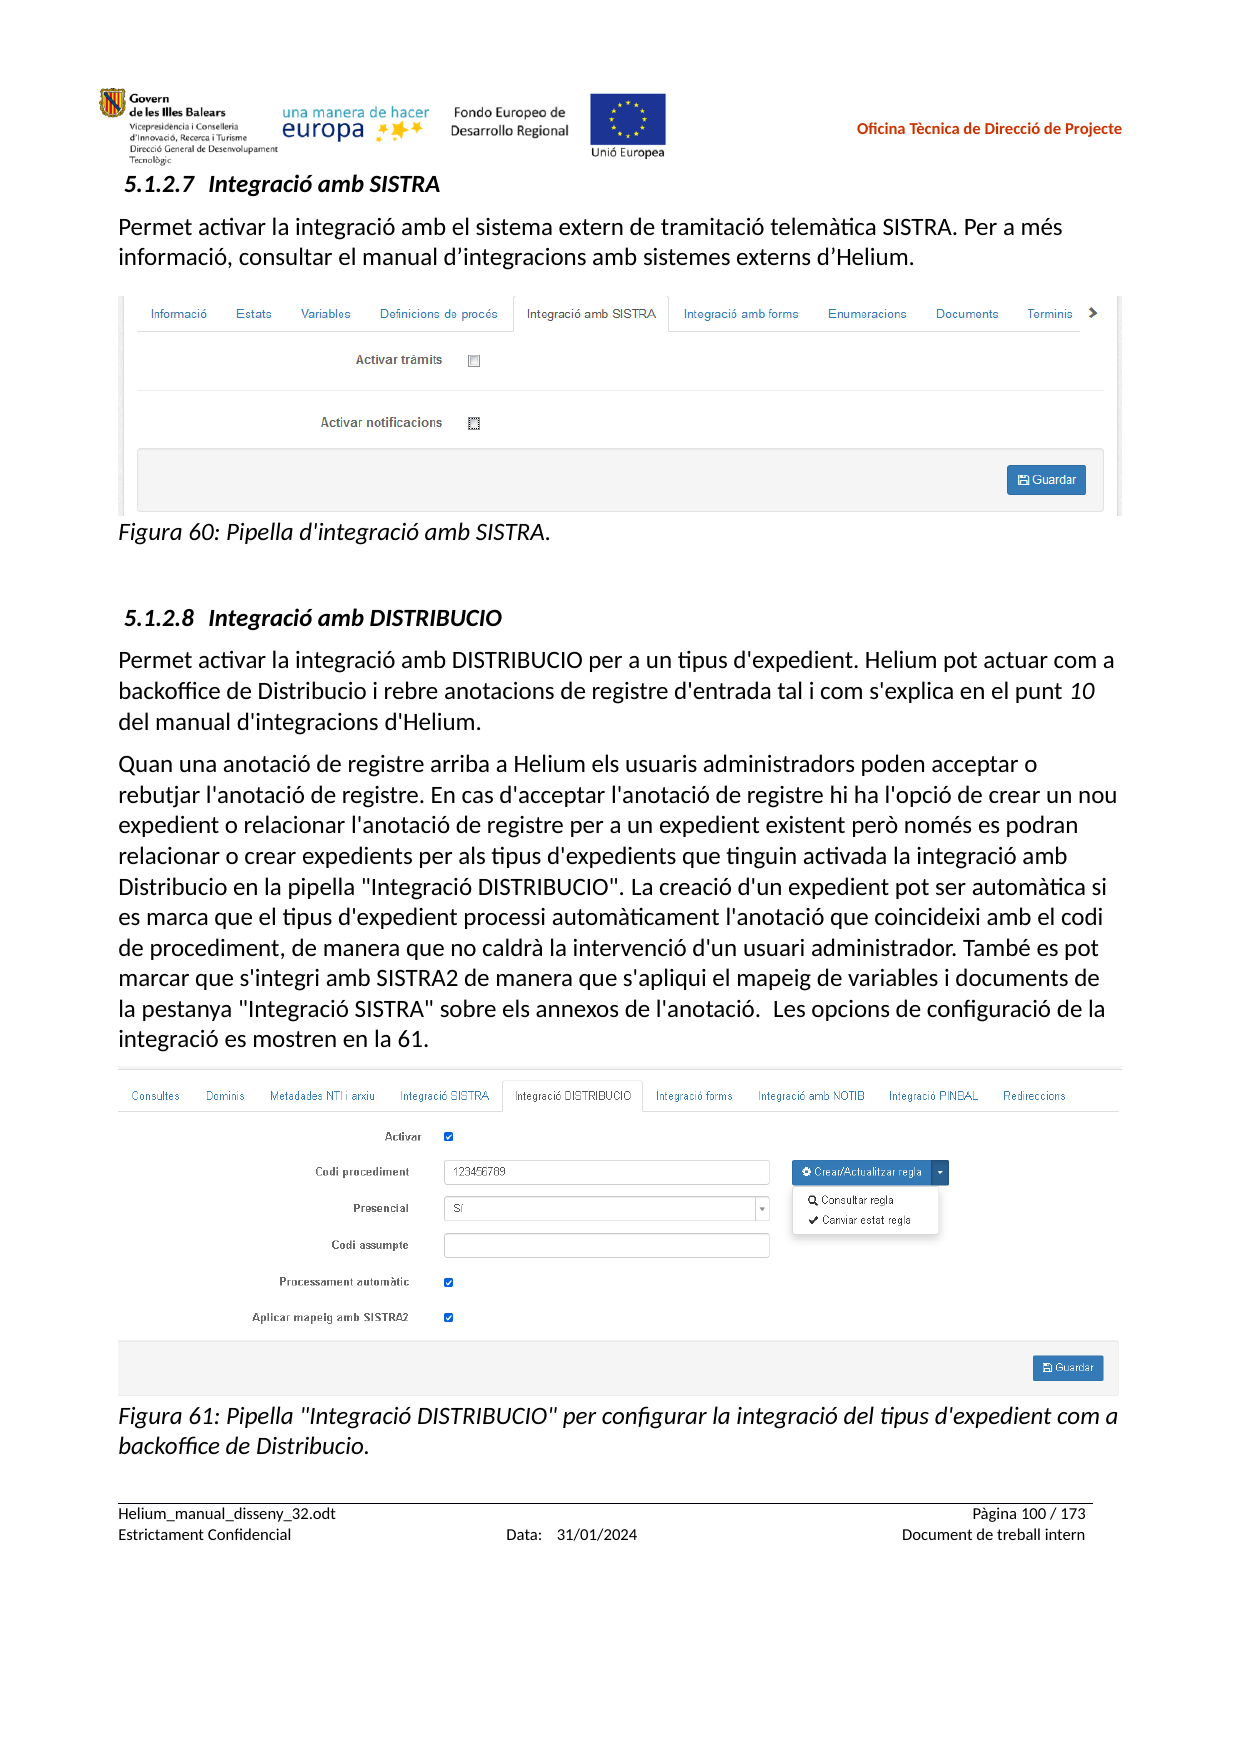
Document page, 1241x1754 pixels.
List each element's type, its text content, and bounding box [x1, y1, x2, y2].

text Figura 60: Pipella d'integració amb SISTRA. [118, 516, 1122, 546]
text Figura 61: Pipella "Integració DISTRIBUCIO" per configurar la integració del tipus d'expedient com a backoffice de Distribucio. [118, 1400, 1122, 1461]
text Permet activar la integració amb DISTRIBUCIO per a un tipus d'expedient. Helium pot actuar com a backoffice de Distribucio i rebre anotacions de registre d'entrada tal i com s'explica en el punt 10 del manual d'integracions d'Helium. [118, 644, 1122, 736]
text Quan una anotació de registre arriba a Helium els usuaris administradors poden acceptar o rebutjar l'anotació de registre. En cas d'acceptar l'anotació de registre hi ha l'opció de crear un nou expedient o relacionar l'anotació de registre per a un expedient existent però només es podran relacionar o crear expedients per als tipus d'expedients que tinguin activada la integració amb Distribucio en la pipella "Integració DISTRIBUCIO". La creació d'un expedient pot ser automàtica si es marca que el tipus d'expedient processi automàticament l'anotació que coincideixi amb el codi de procediment, de manera que no caldrà la intervenció d'un usuari administrador. També es pot marcar que s'integri amb SISTRA2 de manera que s'apliqui el mapeig de variables i documents de la pestanya "Integració SISTRA" sobre els annexos de l'anotació. Les opcions de configuració de la integració es mostren en la 61. [118, 749, 1122, 1054]
picture [99, 87, 668, 166]
subtitle Integració amb DISTRIBUCIO [118, 602, 1122, 632]
subtitle Integració amb SISTRA [118, 168, 1122, 198]
picture [118, 1066, 1123, 1400]
picture [118, 296, 1123, 516]
text Permet activar la integració amb el sistema extern de tramitació telemàtica SISTRA. Per a més informació, consultar el manual d’integracions amb sistemes externs d’Helium. [118, 211, 1122, 272]
